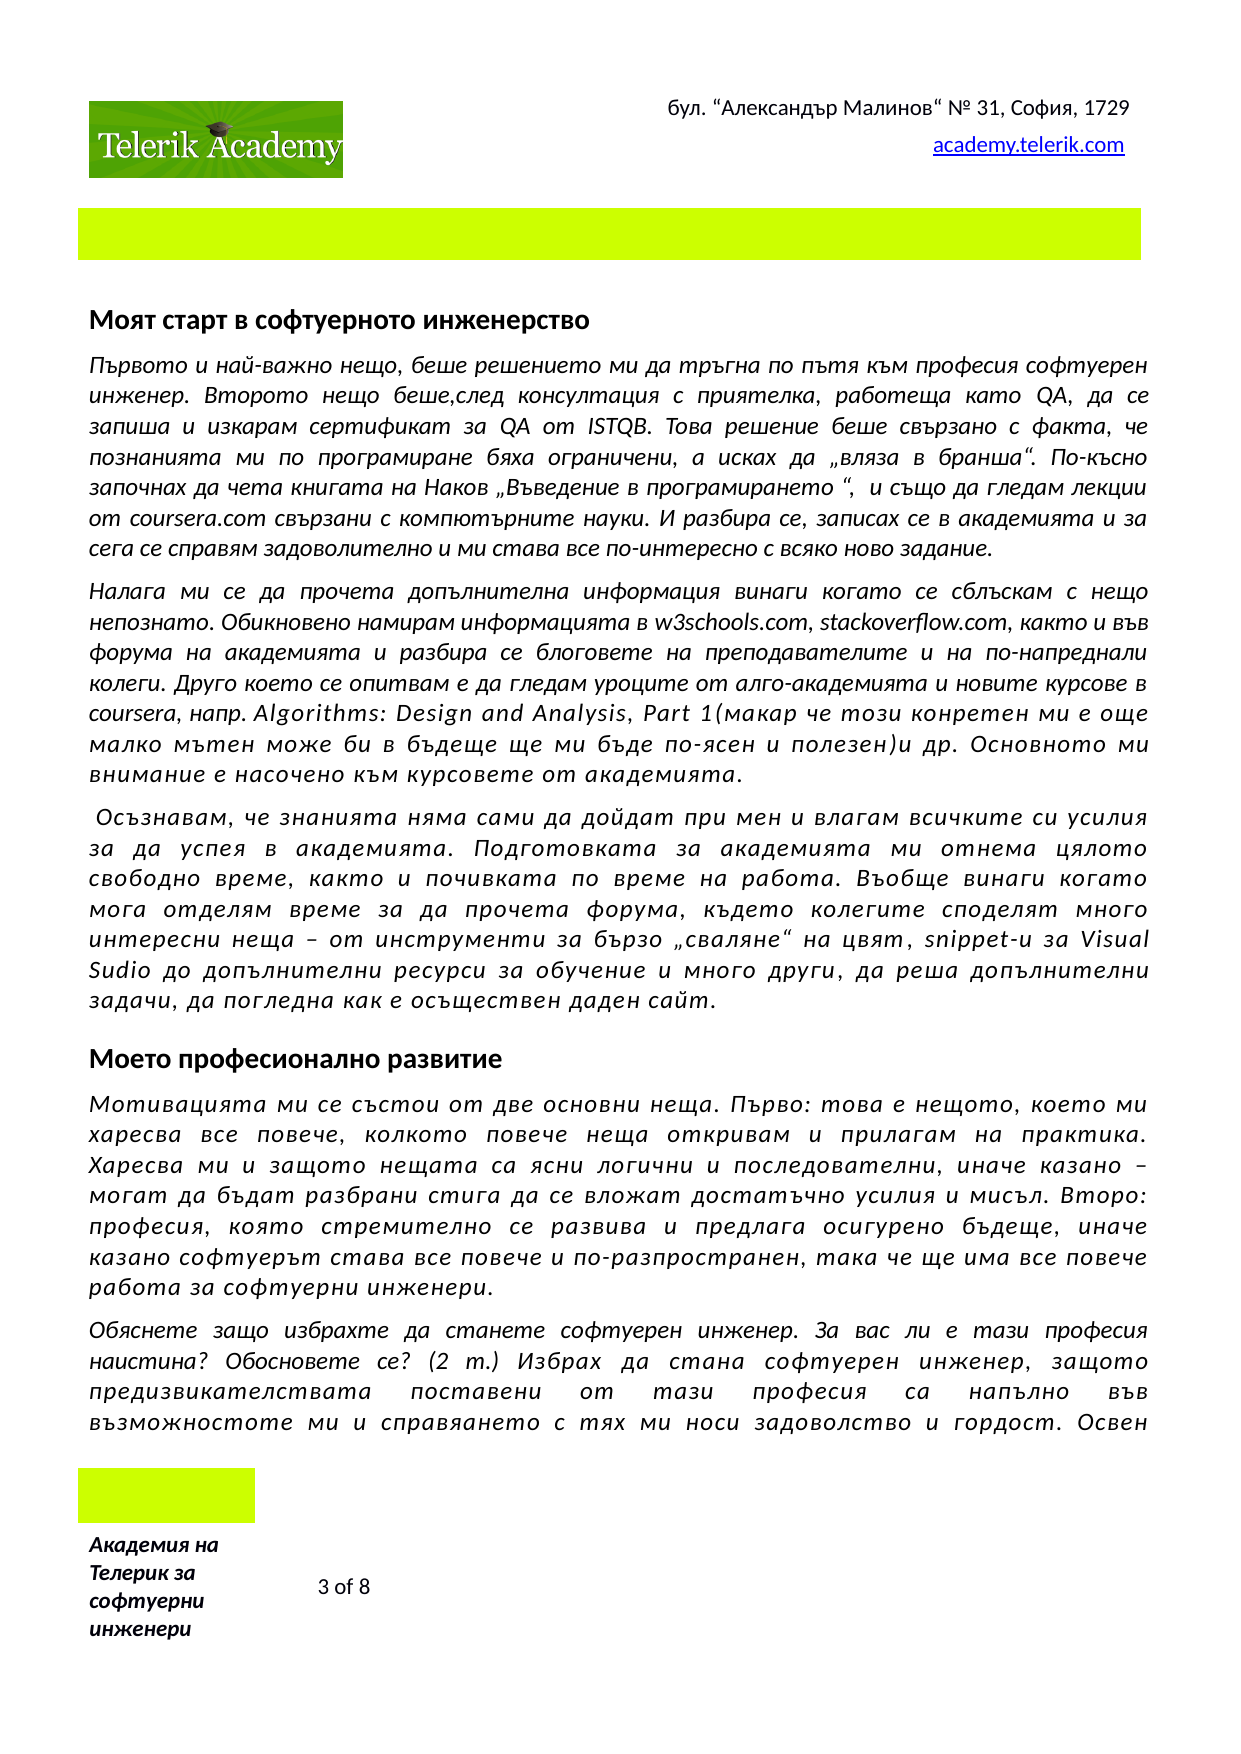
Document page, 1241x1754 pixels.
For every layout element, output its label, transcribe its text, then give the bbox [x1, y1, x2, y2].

text Обяснете защо избрахте да станете софтуерен инженер. За вас ли е тази професия наистина? Обосновете се? (2 т.) Избрах да стана софтуерен инженер, защото предизвикателствата поставени от тази професия са напълно във възможностоте ми и справяането с тях ми носи задоволство и гордост. Освен [89, 1314, 1152, 1436]
subtitle Моят старт в софтуерното инженерство [89, 301, 1152, 337]
picture [89, 101, 343, 178]
text Първото и най-важно нещо, беше решението ми да тръгна по пътя към професия софтуерен инженер. Второто нещо беше,след консултация с приятелка, работеща като QA, да се запиша и изкарам сертификат за QA от ISTQB. Това решение беше свързано с факта, че познанията ми по програмиране бяха ограничени, а исках да „вляза в бранша“. По-късно започнах да чета книгата на Наков „Въведение в програмирането “, и също да гледам лекции от coursera.com свързани с компютърните науки. И разбира се, записах се в академията и за сега се справям задоволително и ми става все по-интересно с всяко ново задание. [89, 349, 1152, 563]
text Мотивацията ми се състои от две основни неща. Първо: това е нещото, което ми харесва все повече, колкото повече неща откривам и прилагам на практика. Харесва ми и защото нещата са ясни логични и последователни, иначе казано – могат да бъдат разбрани стига да се вложат достатъчно усилия и мисъл. Второ: професия, която стремително се развива и предлага осигурено бъдеще, иначе казано софтуерът става все повече и по-разпространен, така че ще има все повече работа за софтуерни инженери. [89, 1088, 1152, 1302]
text Налага ми се да прочета допълнителна информация винаги когато се сблъскам с нещо непознато. Обикновено намирам информацията в w3schools.com, stackoverflow.com, както и във форума на академията и разбира се блоговете на преподавателите и на по-напреднали колеги. Друго което се опитвам е да гледам уроците от алго-академията и новите курсове в coursera, напр. Algorithms: Design and Analysis, Part 1(макар че този конретен ми е още малко мътен може би в бъдеще ще ми бъде по-ясен и полезен)и др. Основното ми внимание е насочено към курсовете от академията. [89, 575, 1152, 789]
subtitle Моето професионално развитие [89, 1040, 1152, 1076]
text Осъзнавам, че знанията няма сами да дойдат при мен и влагам всичките си усилия за да успея в академията. Подготовката за академията ми отнема цялото свободно време, както и почивката по време на работа. Въобще винаги когато мога отделям време за да прочета форума, където колегите споделят много интересни неща – от инструменти за бързо „сваляне“ на цвят, snippet-и за Visual Sudio до допълнителни ресурси за обучение и много други, да реша допълнителни задачи, да погледна как е осъществен даден сайт. [89, 801, 1152, 1015]
